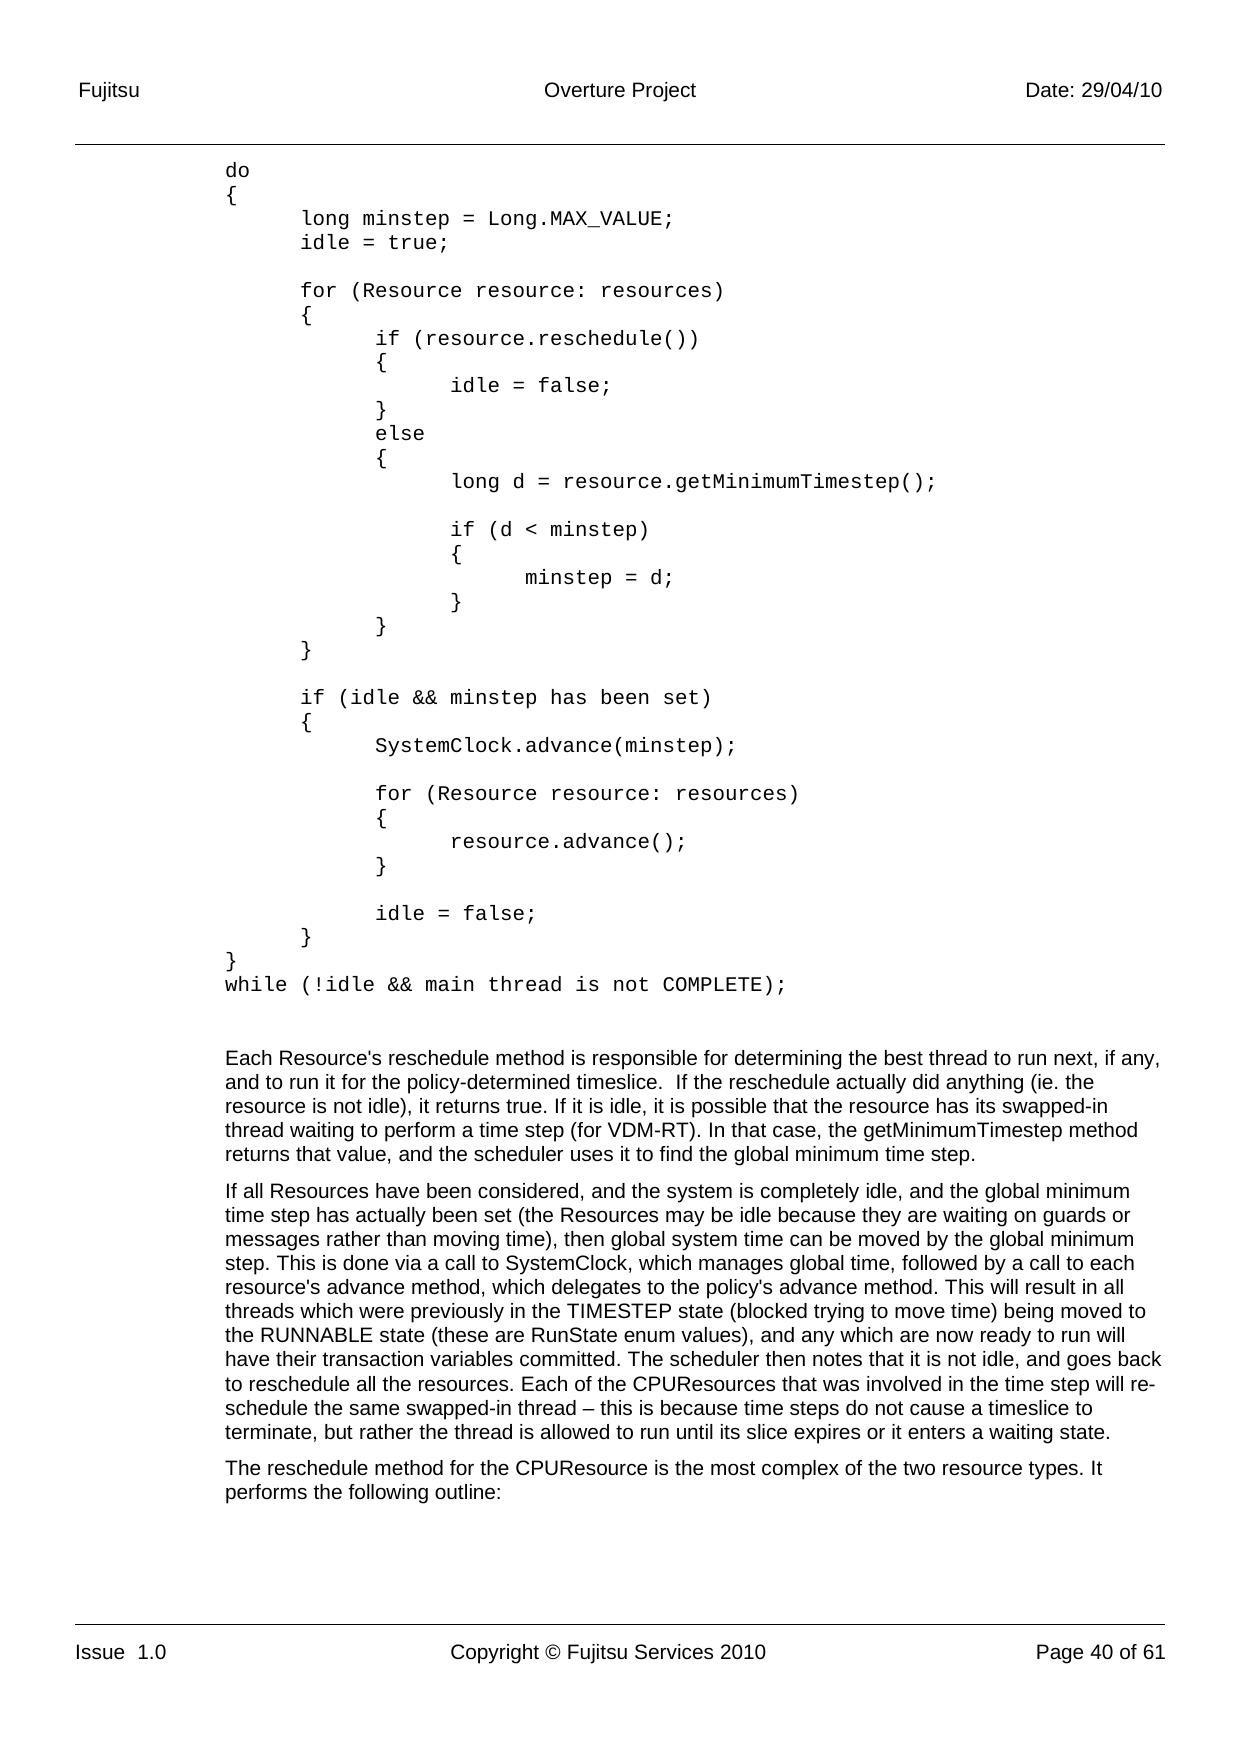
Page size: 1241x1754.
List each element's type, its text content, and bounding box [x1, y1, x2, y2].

text else [225, 423, 1165, 447]
text long minstep = Long.MAX_VALUE; [225, 208, 1165, 232]
text The reschedule method for the CPUResource is the most complex of the two resource types. It performs the following outline: [225, 1456, 1165, 1504]
text } [225, 639, 1165, 663]
text } [225, 591, 1165, 615]
text long d = resource.getMinimumTimestep(); [225, 471, 1165, 495]
text { [225, 807, 1165, 831]
text } [225, 926, 1165, 950]
text idle = false; [225, 902, 1165, 926]
text { [225, 351, 1165, 375]
text minstep = d; [225, 567, 1165, 591]
text { [225, 447, 1165, 471]
text idle = false; [225, 375, 1165, 399]
text If all Resources have been considered, and the system is completely idle, and the global minimum time step has actually been set (the Resources may be idle because they are waiting on guards or messages rather than moving time), then global system time can be moved by the global minimum step. This is done via a call to SystemClock, which manages global time, followed by a call to each resource's advance method, which delegates to the policy's advance method. This will result in all threads which were previously in the TIMESTEP state (blocked trying to move time) being moved to the RUNNABLE state (these are RunState enum values), and any which are now ready to run will have their transaction variables committed. The scheduler then notes that it is not idle, and goes back to reschedule all the resources. Each of the CPUResources that was involved in the time step will re-schedule the same swapped-in thread – this is because time steps do not cause a timeslice to terminate, but rather the thread is allowed to run until its slice expires or it enters a waiting state. [225, 1179, 1165, 1444]
text if (idle && minstep has been set) [225, 687, 1165, 711]
text { [225, 303, 1165, 327]
text { [225, 184, 1165, 208]
text do [225, 160, 1165, 184]
text { [225, 543, 1165, 567]
text { [225, 711, 1165, 735]
text } [225, 615, 1165, 639]
text } [225, 854, 1165, 878]
text for (Resource resource: resources) [225, 279, 1165, 303]
text } [225, 950, 1165, 974]
text for (Resource resource: resources) [225, 783, 1165, 807]
text while (!idle && main thread is not COMPLETE); [225, 974, 1165, 998]
text SystemClock.advance(minstep); [225, 735, 1165, 759]
text Each Resource's reschedule method is responsible for determining the best thread to run next, if any, and to run it for the policy-determined timeslice. If the reschedule actually did anything (ie. the resource is not idle), it returns true. If it is idle, it is possible that the resource has its swapped-in thread waiting to perform a time step (for VDM-RT). In that case, the getMinimumTimestep method returns that value, and the scheduler uses it to find the global minimum time step. [225, 1046, 1165, 1166]
text } [225, 399, 1165, 423]
text resource.advance(); [225, 831, 1165, 854]
text if (d < minstep) [225, 519, 1165, 543]
text if (resource.reschedule()) [225, 327, 1165, 351]
text idle = true; [225, 232, 1165, 256]
